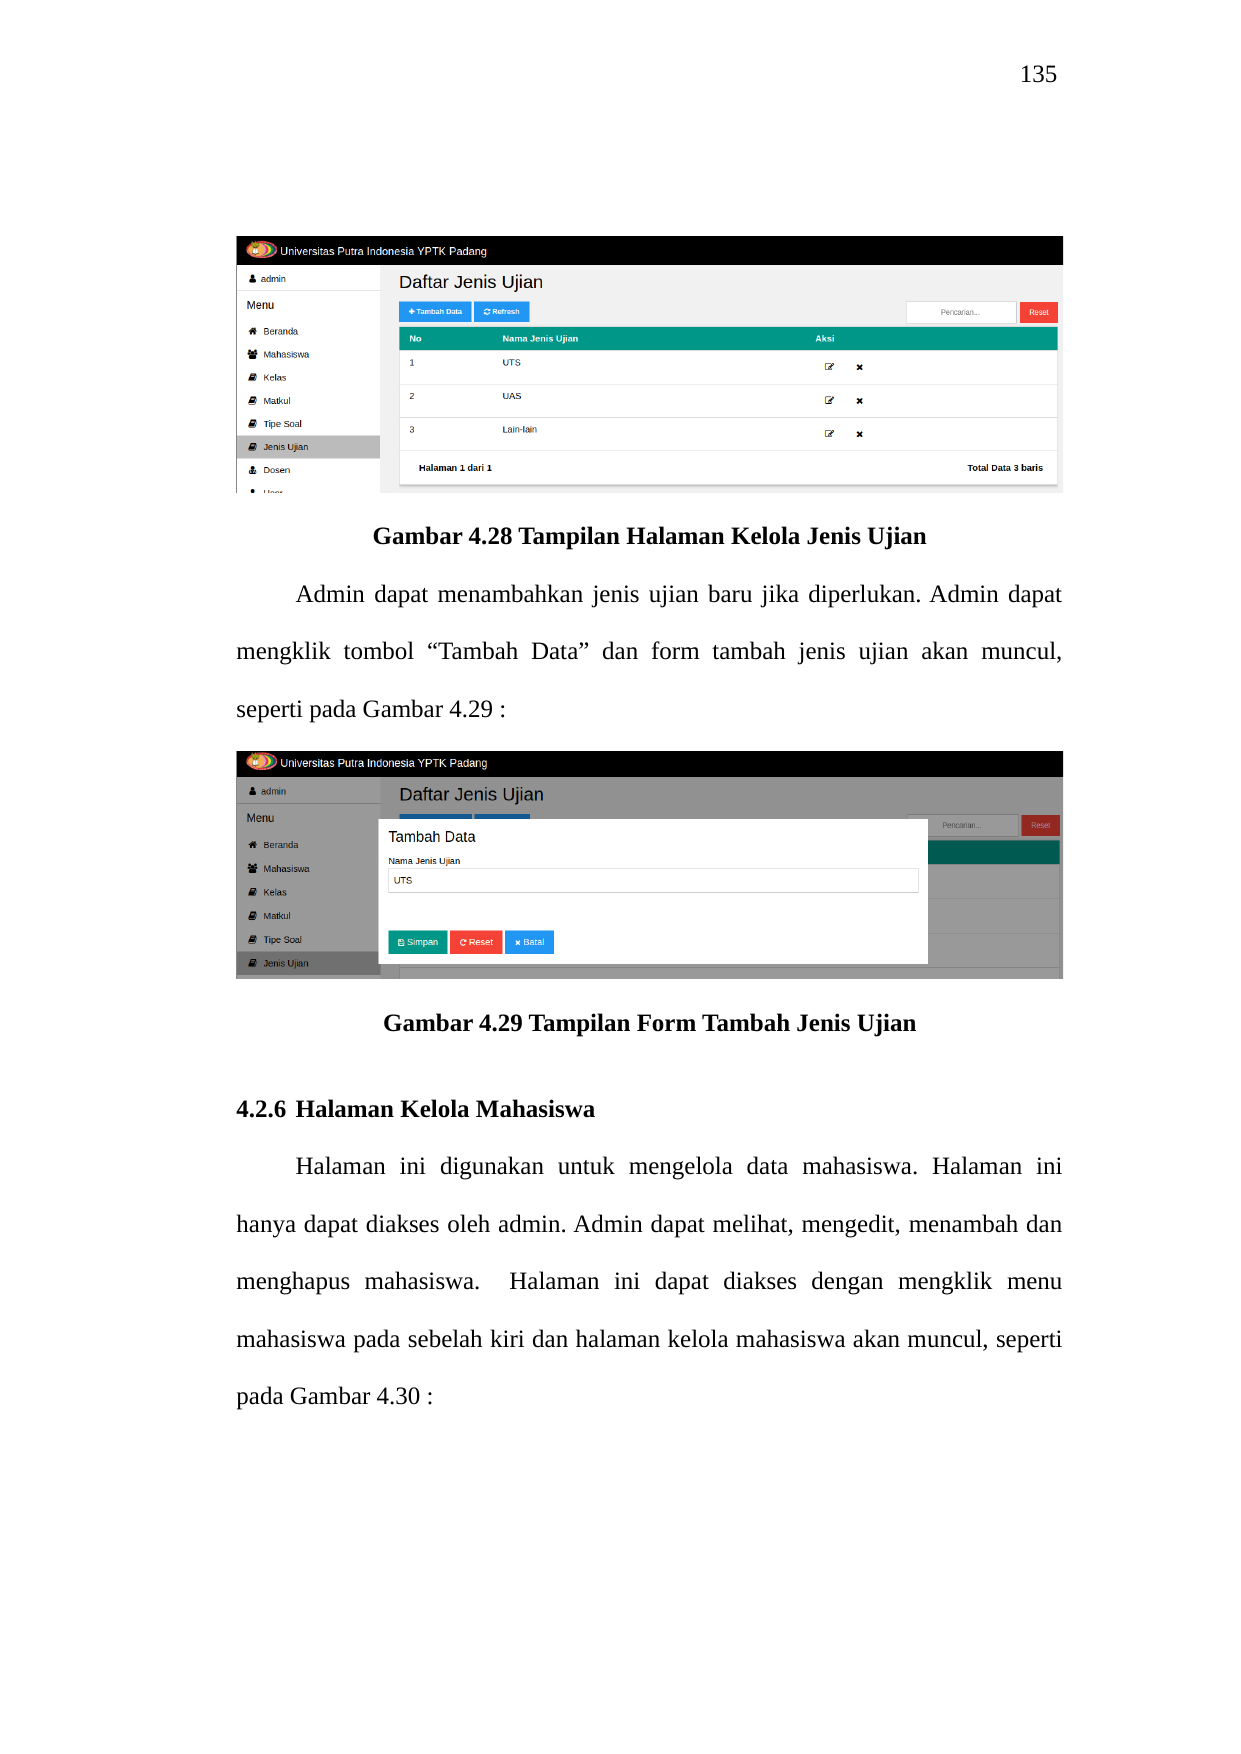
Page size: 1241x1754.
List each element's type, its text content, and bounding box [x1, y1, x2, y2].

picture [236, 751, 1064, 979]
text Admin dapat menambahkan jenis ujian baru jika diperlukan. Admin dapat mengklik tombol “Tambah Data” dan form tambah jenis ujian akan muncul, seperti pada Gambar 4.29 : [236, 579, 1063, 722]
text Gambar 4.28 Tampilan Halaman Kelola Jenis Ujian [236, 493, 1063, 550]
text Halaman ini digunakan untuk mengelola data mahasiswa. Halaman ini hanya dapat diakses oleh admin. Admin dapat melihat, mengedit, menambah dan menghapus mahasiswa. Halaman ini dapat diakses dengan mengklik menu mahasiswa pada sebelah kiri dan halaman kelola mahasiswa akan muncul, seperti pada Gambar 4.30 : [236, 1151, 1063, 1410]
text Gambar 4.29 Tampilan Form Tambah Jenis Ujian [236, 979, 1063, 1036]
subtitle 4.2.6 Halaman Kelola Mahasiswa [236, 1094, 1063, 1123]
picture [236, 236, 1064, 493]
